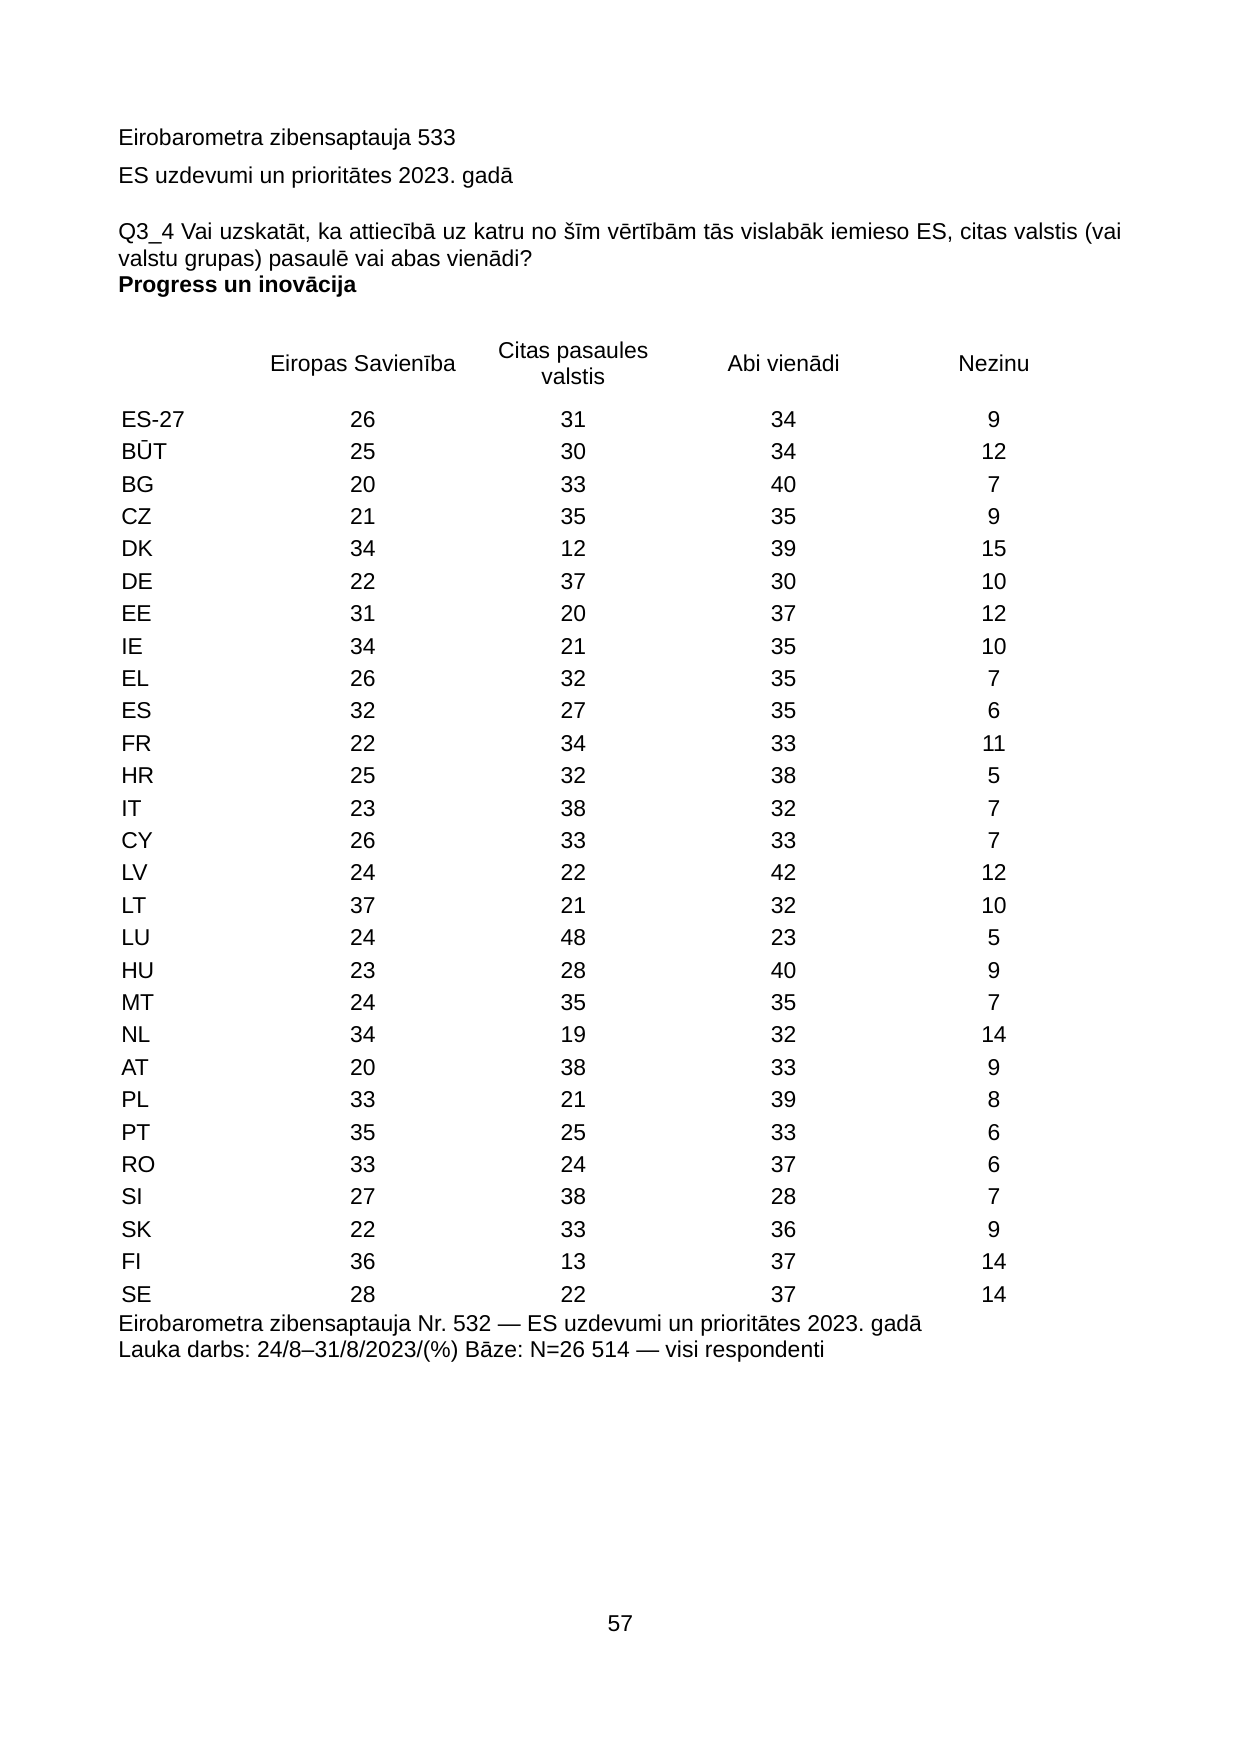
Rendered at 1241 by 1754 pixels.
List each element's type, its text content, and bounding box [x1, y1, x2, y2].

table_cell 14 [889, 1278, 1099, 1310]
table_cell 25 [258, 435, 468, 468]
table_cell 36 [678, 1213, 888, 1245]
table_cell 33 [678, 727, 888, 759]
table_cell 48 [468, 921, 678, 953]
table_cell 24 [258, 921, 468, 953]
table_cell 32 [468, 759, 678, 792]
table_cell NL [118, 1018, 258, 1051]
table_cell 6 [889, 1148, 1099, 1180]
table_cell EL [118, 662, 258, 694]
table_cell 14 [889, 1018, 1099, 1051]
table_cell 31 [258, 597, 468, 629]
table_cell 34 [468, 727, 678, 759]
table_cell 37 [258, 889, 468, 921]
table_cell 7 [889, 824, 1099, 856]
text Progress un inovācija [118, 271, 1122, 297]
table_header Eiropas Savienība [258, 324, 468, 403]
table_cell 8 [889, 1083, 1099, 1116]
table_cell 38 [468, 1051, 678, 1083]
table_cell 38 [468, 792, 678, 824]
table_cell 9 [889, 500, 1099, 532]
text Lauka darbs: 24/8–31/8/2023/(%) Bāze: N=26 514 — visi respondenti [118, 1336, 1122, 1363]
table_cell 30 [678, 565, 888, 597]
table_cell EE [118, 597, 258, 629]
table_cell IE [118, 630, 258, 662]
table_cell 40 [678, 468, 888, 500]
table_cell 33 [258, 1083, 468, 1116]
table_cell 7 [889, 792, 1099, 824]
table_cell 37 [678, 1278, 888, 1310]
table_cell 14 [889, 1245, 1099, 1277]
table_cell HR [118, 759, 258, 792]
table_cell DE [118, 565, 258, 597]
table_cell 31 [468, 403, 678, 435]
table_cell 5 [889, 759, 1099, 792]
table_cell SE [118, 1278, 258, 1310]
table_cell 12 [889, 435, 1099, 468]
table_cell 37 [678, 597, 888, 629]
table_cell 10 [889, 630, 1099, 662]
table_cell 34 [258, 630, 468, 662]
table_cell 22 [468, 1278, 678, 1310]
table_cell 20 [258, 1051, 468, 1083]
table_cell 33 [258, 1148, 468, 1180]
table_header [118, 324, 258, 403]
table_cell 35 [678, 986, 888, 1018]
table_cell 38 [468, 1180, 678, 1213]
table_cell 23 [258, 792, 468, 824]
table_cell 10 [889, 565, 1099, 597]
table_cell 40 [678, 954, 888, 986]
table_cell 22 [258, 565, 468, 597]
table_cell 22 [258, 727, 468, 759]
table_cell 13 [468, 1245, 678, 1277]
table_cell FR [118, 727, 258, 759]
table_cell 24 [468, 1148, 678, 1180]
table_cell 6 [889, 694, 1099, 727]
table_cell 5 [889, 921, 1099, 953]
table_cell 28 [258, 1278, 468, 1310]
table_cell 21 [468, 1083, 678, 1116]
table_cell 35 [678, 500, 888, 532]
table_cell 9 [889, 1213, 1099, 1245]
table_cell BG [118, 468, 258, 500]
table_cell 32 [678, 1018, 888, 1051]
table_cell 26 [258, 403, 468, 435]
table_cell PL [118, 1083, 258, 1116]
table_cell 21 [468, 889, 678, 921]
table_cell 35 [468, 500, 678, 532]
table_cell 32 [678, 792, 888, 824]
table_cell 9 [889, 1051, 1099, 1083]
table_cell AT [118, 1051, 258, 1083]
table_cell ES-27 [118, 403, 258, 435]
table_cell 22 [258, 1213, 468, 1245]
table_cell 33 [468, 824, 678, 856]
table_cell BŪT [118, 435, 258, 468]
table_cell 6 [889, 1116, 1099, 1148]
table_cell 33 [678, 1116, 888, 1148]
table_cell SI [118, 1180, 258, 1213]
table_cell CY [118, 824, 258, 856]
table_cell 39 [678, 1083, 888, 1116]
table_cell 23 [258, 954, 468, 986]
text Q3_4 Vai uzskatāt, ka attiecībā uz katru no šīm vērtībām tās vislabāk iemieso ES, citas valstis (vai valstu grupas) pasaulē vai abas vienādi? [118, 218, 1122, 271]
table_cell SK [118, 1213, 258, 1245]
table_cell HU [118, 954, 258, 986]
table_cell 27 [258, 1180, 468, 1213]
table_cell 32 [258, 694, 468, 727]
text Eirobarometra zibensaptauja Nr. 532 — ES uzdevumi un prioritātes 2023. gadā [118, 1310, 1122, 1336]
table_cell 25 [468, 1116, 678, 1148]
table_cell 9 [889, 954, 1099, 986]
table_cell 26 [258, 824, 468, 856]
table_cell DK [118, 533, 258, 565]
table_cell RO [118, 1148, 258, 1180]
table_cell 12 [889, 597, 1099, 629]
table_cell 32 [678, 889, 888, 921]
table_cell FI [118, 1245, 258, 1277]
table_header Nezinu [889, 324, 1099, 403]
table_cell 35 [678, 694, 888, 727]
table_cell 26 [258, 662, 468, 694]
table_cell 34 [258, 1018, 468, 1051]
table_cell 28 [678, 1180, 888, 1213]
table_cell LV [118, 856, 258, 889]
table_header Abi vienādi [678, 324, 888, 403]
table_cell 12 [889, 856, 1099, 889]
table_cell 15 [889, 533, 1099, 565]
table_cell 37 [468, 565, 678, 597]
table_cell 34 [678, 403, 888, 435]
table_cell 34 [258, 533, 468, 565]
table_cell 35 [678, 630, 888, 662]
table_cell 12 [468, 533, 678, 565]
table_cell 10 [889, 889, 1099, 921]
table_cell 24 [258, 856, 468, 889]
table_cell 28 [468, 954, 678, 986]
table_cell 24 [258, 986, 468, 1018]
table_cell 35 [258, 1116, 468, 1148]
table_cell 11 [889, 727, 1099, 759]
table_cell 35 [468, 986, 678, 1018]
table_cell 37 [678, 1148, 888, 1180]
table_cell 20 [468, 597, 678, 629]
table_cell 33 [678, 1051, 888, 1083]
table_cell 9 [889, 403, 1099, 435]
table_cell PT [118, 1116, 258, 1148]
table_cell 7 [889, 1180, 1099, 1213]
table_cell 33 [678, 824, 888, 856]
table_cell 22 [468, 856, 678, 889]
table_cell LU [118, 921, 258, 953]
table_cell 37 [678, 1245, 888, 1277]
table_cell 7 [889, 468, 1099, 500]
table_cell IT [118, 792, 258, 824]
table_cell CZ [118, 500, 258, 532]
table_cell 33 [468, 468, 678, 500]
table_cell 20 [258, 468, 468, 500]
table_cell 7 [889, 662, 1099, 694]
table_cell 39 [678, 533, 888, 565]
table_cell MT [118, 986, 258, 1018]
table_cell 30 [468, 435, 678, 468]
table_cell 21 [468, 630, 678, 662]
table_cell 32 [468, 662, 678, 694]
table_cell 19 [468, 1018, 678, 1051]
table_cell 27 [468, 694, 678, 727]
table_cell LT [118, 889, 258, 921]
table_cell 34 [678, 435, 888, 468]
table_header Citas pasaules valstis [468, 324, 678, 403]
table_cell 21 [258, 500, 468, 532]
table_cell 36 [258, 1245, 468, 1277]
table_cell 42 [678, 856, 888, 889]
table_cell 7 [889, 986, 1099, 1018]
table_cell 23 [678, 921, 888, 953]
table_cell ES [118, 694, 258, 727]
table_cell 33 [468, 1213, 678, 1245]
table_cell 25 [258, 759, 468, 792]
table_cell 38 [678, 759, 888, 792]
table_cell 35 [678, 662, 888, 694]
